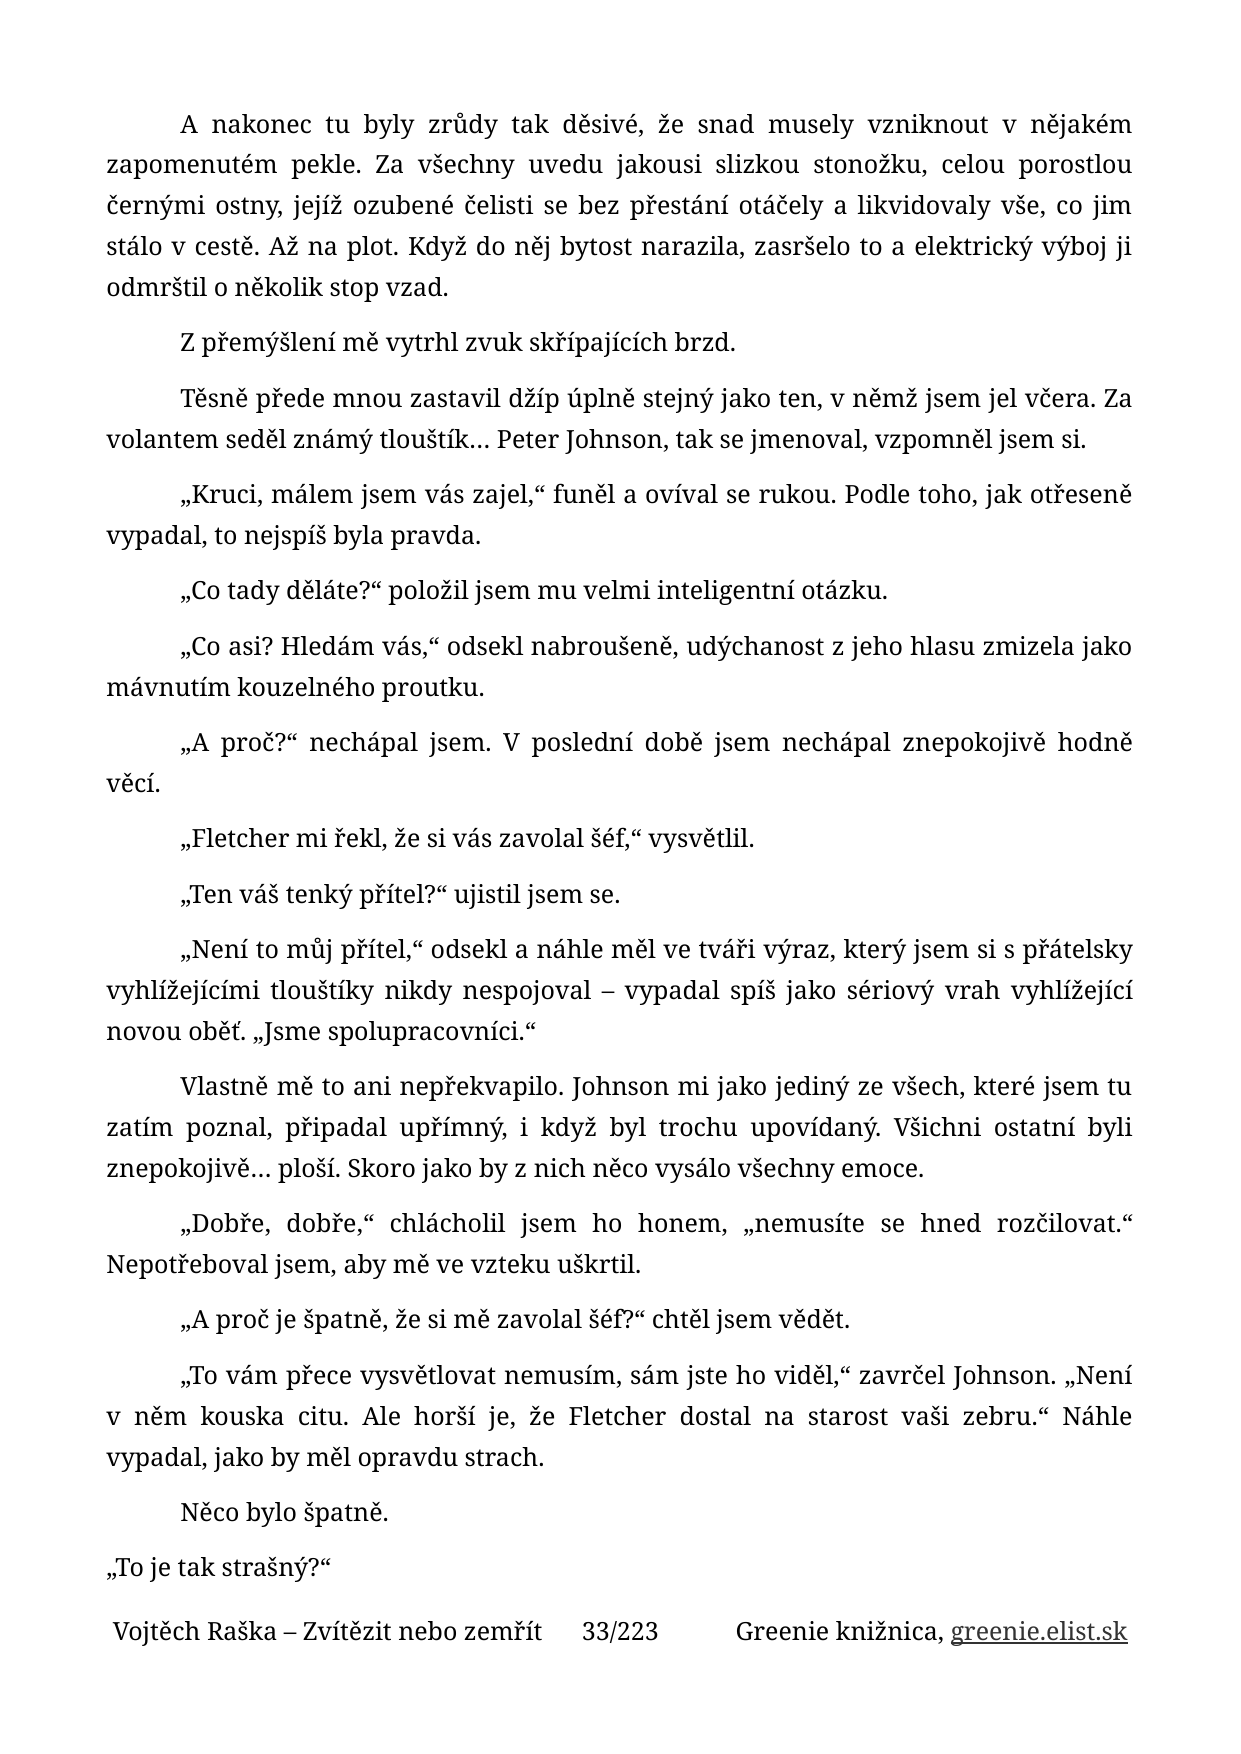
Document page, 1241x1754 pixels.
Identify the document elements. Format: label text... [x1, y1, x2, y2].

text „To je tak strašný?“ [106, 1550, 1134, 1584]
text „Ten váš tenký přítel?“ ujistil jsem se. [106, 876, 1134, 910]
text A nakonec tu byly zrůdy tak děsivé, že snad musely vzniknout v nějakém zapomenutém pekle. Za všechny uvedu jakousi slizkou stonožku, celou porostlou černými ostny, jejíž ozubené čelisti se bez přestání otáčely a likvidovaly vše, co jim stálo v cestě. Až na plot. Když do něj bytost narazila, zasršelo to a elektrický výboj ji odmrštil o několik stop vzad. [106, 106, 1134, 304]
text Něco bylo špatně. [106, 1494, 1134, 1529]
text Vlastně mě to ani nepřekvapilo. Johnson mi jako jediný ze všech, které jsem tu zatím poznal, připadal upřímný, i když byl trochu upovídaný. Všichni ostatní byli znepokojivě… ploší. Skoro jako by z nich něco vysálo všechny emoce. [106, 1069, 1134, 1184]
text Z přemýšlení mě vytrhl zvuk skřípajících brzd. [106, 325, 1134, 359]
text „Co tady děláte?“ položil jsem mu velmi inteligentní otázku. [106, 573, 1134, 607]
text „A proč je špatně, že si mě zavolal šéf?“ chtěl jsem vědět. [106, 1302, 1134, 1336]
text „Fletcher mi řekl, že si vás zavolal šéf,“ vysvětlil. [106, 821, 1134, 855]
text Těsně přede mnou zastavil džíp úplně stejný jako ten, v němž jsem jel včera. Za volantem seděl známý tlouštík… Peter Johnson, tak se jmenoval, vzpomněl jsem si. [106, 380, 1134, 455]
text „Kruci, málem jsem vás zajel,“ funěl a ovíval se rukou. Podle toho, jak otřeseně vypadal, to nejspíš byla pravda. [106, 477, 1134, 552]
text „To vám přece vysvětlovat nemusím, sám jste ho viděl,“ zavrčel Johnson. „Není v něm kouska citu. Ale horší je, že Fletcher dostal na starost vaši zebru.“ Náhle vypadal, jako by měl opravdu strach. [106, 1357, 1134, 1473]
text „Co asi? Hledám vás,“ odsekl nabroušeně, udýchanost z jeho hlasu zmizela jako mávnutím kouzelného proutku. [106, 628, 1134, 703]
text „A proč?“ nechápal jsem. V poslední době jsem nechápal znepokojivě hodně věcí. [106, 724, 1134, 799]
text „Dobře, dobře,“ chlácholil jsem ho honem, „nemusíte se hned rozčilovat.“ Nepotřeboval jsem, aby mě ve vzteku uškrtil. [106, 1206, 1134, 1281]
text „Není to můj přítel,“ odsekl a náhle měl ve tváři výraz, který jsem si s přátelsky vyhlížejícími tlouštíky nikdy nespojoval – vypadal spíš jako sériový vrah vyhlížející novou oběť. „Jsme spolupracovníci.“ [106, 932, 1134, 1047]
